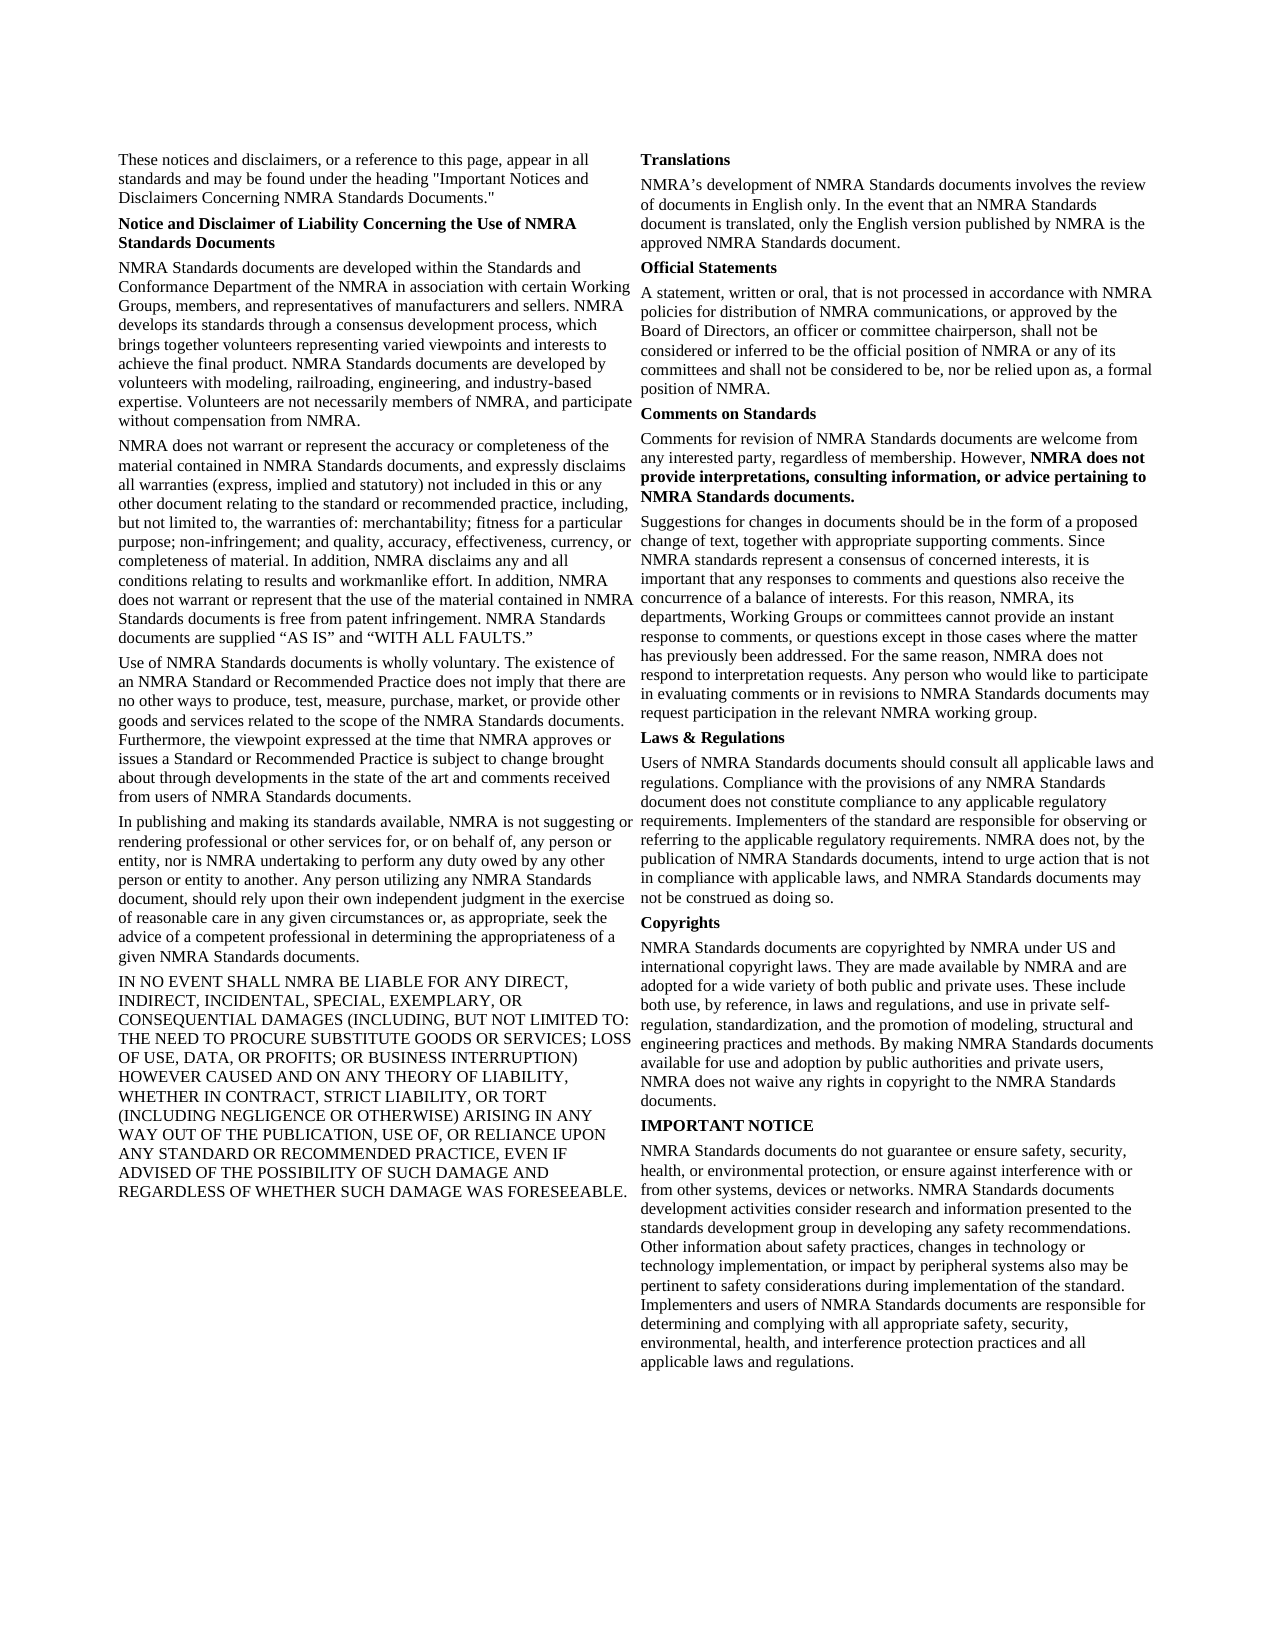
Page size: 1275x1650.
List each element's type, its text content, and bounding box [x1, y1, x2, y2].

text These notices and disclaimers, or a reference to this page, appear in all standards and may be found under the heading "Important Notices and Disclaimers Concerning NMRA Standards Documents." [118, 150, 634, 207]
text Laws & Regulations [640, 728, 1157, 747]
text IMPORTANT NOTICE [640, 1116, 1157, 1135]
text NMRA Standards documents do not guarantee or ensure safety, security, health, or environmental protection, or ensure against interference with or from other systems, devices or networks. NMRA Standards documents development activities consider research and information presented to the standards development group in developing any safety recommendations. Other information about safety practices, changes in technology or technology implementation, or impact by peripheral systems also may be pertinent to safety considerations during implementation of the standard. Implementers and users of NMRA Standards documents are responsible for determining and complying with all appropriate safety, security, environmental, health, and interference protection practices and all applicable laws and regulations. [640, 1141, 1157, 1371]
text NMRA’s development of NMRA Standards documents involves the review of documents in English only. In the event that an NMRA Standards document is translated, only the English version published by NMRA is the approved NMRA Standards document. [640, 175, 1157, 252]
text Use of NMRA Standards documents is wholly voluntary. The existence of an NMRA Standard or Recommended Practice does not imply that there are no other ways to produce, test, measure, purchase, market, or provide other goods and services related to the scope of the NMRA Standards documents. Furthermore, the viewpoint expressed at the time that NMRA approves or issues a Standard or Recommended Practice is subject to change brought about through developments in the state of the art and comments received from users of NMRA Standards documents. [118, 653, 634, 806]
text Official Statements [640, 258, 1157, 277]
text Suggestions for changes in documents should be in the form of a proposed change of text, together with appropriate supporting comments. Since NMRA standards represent a consensus of concerned interests, it is important that any responses to comments and questions also receive the concurrence of a balance of interests. For this reason, NMRA, its departments, Working Groups or committees cannot provide an instant response to comments, or questions except in those cases where the matter has previously been addressed. For the same reason, NMRA does not respond to interpretation requests. Any person who would like to participate in evaluating comments or in revisions to NMRA Standards documents may request participation in the relevant NMRA working group. [640, 511, 1157, 722]
text NMRA does not warrant or represent the accuracy or completeness of the material contained in NMRA Standards documents, and expressly disclaims all warranties (express, implied and statutory) not included in this or any other document relating to the standard or recommended practice, including, but not limited to, the warranties of: merchantability; fitness for a particular purpose; non-infringement; and quality, accuracy, effectiveness, currency, or completeness of material. In addition, NMRA disclaims any and all conditions relating to results and workmanlike effort. In addition, NMRA does not warrant or represent that the use of the material contained in NMRA Standards documents is free from patent infringement. NMRA Standards documents are supplied “AS IS” and “WITH ALL FAULTS.” [118, 436, 634, 647]
text IN NO EVENT SHALL NMRA BE LIABLE FOR ANY DIRECT, INDIRECT, INCIDENTAL, SPECIAL, EXEMPLARY, OR CONSEQUENTIAL DAMAGES (INCLUDING, BUT NOT LIMITED TO: THE NEED TO PROCURE SUBSTITUTE GOODS OR SERVICES; LOSS OF USE, DATA, OR PROFITS; OR BUSINESS INTERRUPTION) HOWEVER CAUSED AND ON ANY THEORY OF LIABILITY, WHETHER IN CONTRACT, STRICT LIABILITY, OR TORT (INCLUDING NEGLIGENCE OR OTHERWISE) ARISING IN ANY WAY OUT OF THE PUBLICATION, USE OF, OR RELIANCE UPON ANY STANDARD OR RECOMMENDED PRACTICE, EVEN IF ADVISED OF THE POSSIBILITY OF SUCH DAMAGE AND REGARDLESS OF WHETHER SUCH DAMAGE WAS FORESEEABLE. [118, 971, 634, 1201]
text NMRA Standards documents are developed within the Standards and Conformance Department of the NMRA in association with certain Working Groups, members, and representatives of manufacturers and sellers. NMRA develops its standards through a consensus development process, which brings together volunteers representing varied viewpoints and interests to achieve the final product. NMRA Standards documents are developed by volunteers with modeling, railroading, engineering, and industry-based expertise. Volunteers are not necessarily members of NMRA, and participate without compensation from NMRA. [118, 258, 634, 430]
text Users of NMRA Standards documents should consult all applicable laws and regulations. Compliance with the provisions of any NMRA Standards document does not constitute compliance to any applicable regulatory requirements. Implementers of the standard are responsible for observing or referring to the applicable regulatory requirements. NMRA does not, by the publication of NMRA Standards documents, intend to urge action that is not in compliance with applicable laws, and NMRA Standards documents may not be construed as doing so. [640, 753, 1157, 907]
text Notice and Disclaimer of Liability Concerning the Use of NMRA Standards Documents [118, 213, 634, 252]
text Copyrights [640, 913, 1157, 932]
text In publishing and making its standards available, NMRA is not suggesting or rendering professional or other services for, or on behalf of, any person or entity, nor is NMRA undertaking to perform any duty owed by any other person or entity to another. Any person utilizing any NMRA Standards document, should rely upon their own independent judgment in the exercise of reasonable care in any given circumstances or, as appropriate, seek the advice of a competent professional in determining the appropriateness of a given NMRA Standards documents. [118, 812, 634, 966]
text Translations [640, 150, 1157, 169]
text Comments on Standards [640, 404, 1157, 423]
text Comments for revision of NMRA Standards documents are welcome from any interested party, regardless of membership. However, NMRA does not provide interpretations, consulting information, or advice pertaining to NMRA Standards documents. [640, 429, 1157, 506]
text A statement, written or oral, that is not processed in accordance with NMRA policies for distribution of NMRA communications, or approved by the Board of Directors, an officer or committee chairperson, shall not be considered or inferred to be the official position of NMRA or any of its committees and shall not be considered to be, nor be relied upon as, a formal position of NMRA. [640, 283, 1157, 398]
text NMRA Standards documents are copyrighted by NMRA under US and international copyright laws. They are made available by NMRA and are adopted for a wide variety of both public and private uses. These include both use, by reference, in laws and regulations, and use in private self-regulation, standardization, and the promotion of modeling, structural and engineering practices and methods. By making NMRA Standards documents available for use and adoption by public authorities and private users, NMRA does not waive any rights in copyright to the NMRA Standards documents. [640, 938, 1157, 1110]
